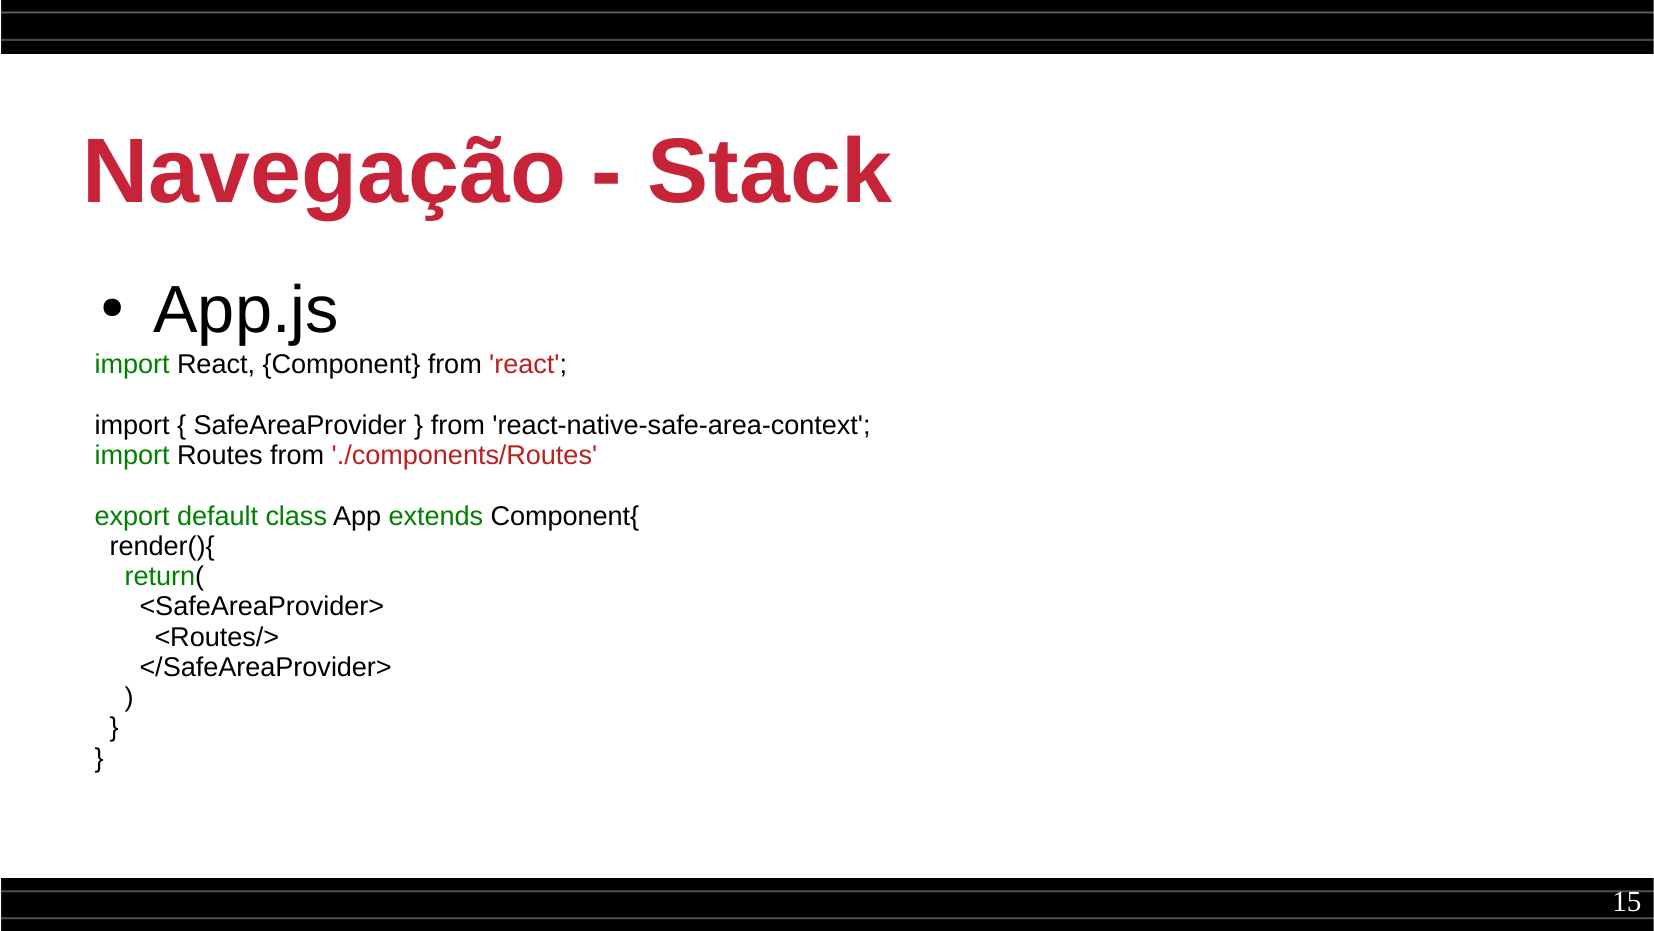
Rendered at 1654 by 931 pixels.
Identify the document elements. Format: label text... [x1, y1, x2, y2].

title Navegação - Stack [82, 92, 1571, 249]
picture [1, 0, 1654, 54]
list App.js [82, 271, 1571, 341]
text_box import React, {Component} from 'react'; import { SafeAreaProvider } from 'react-native-safe-area-context'; import Routes from './components/Routes' export default class App extends Component{ render(){ return( <SafeAreaProvider> <Routes/> </SafeAreaProvider> ) } } [79, 341, 1600, 781]
picture [1, 878, 1654, 931]
